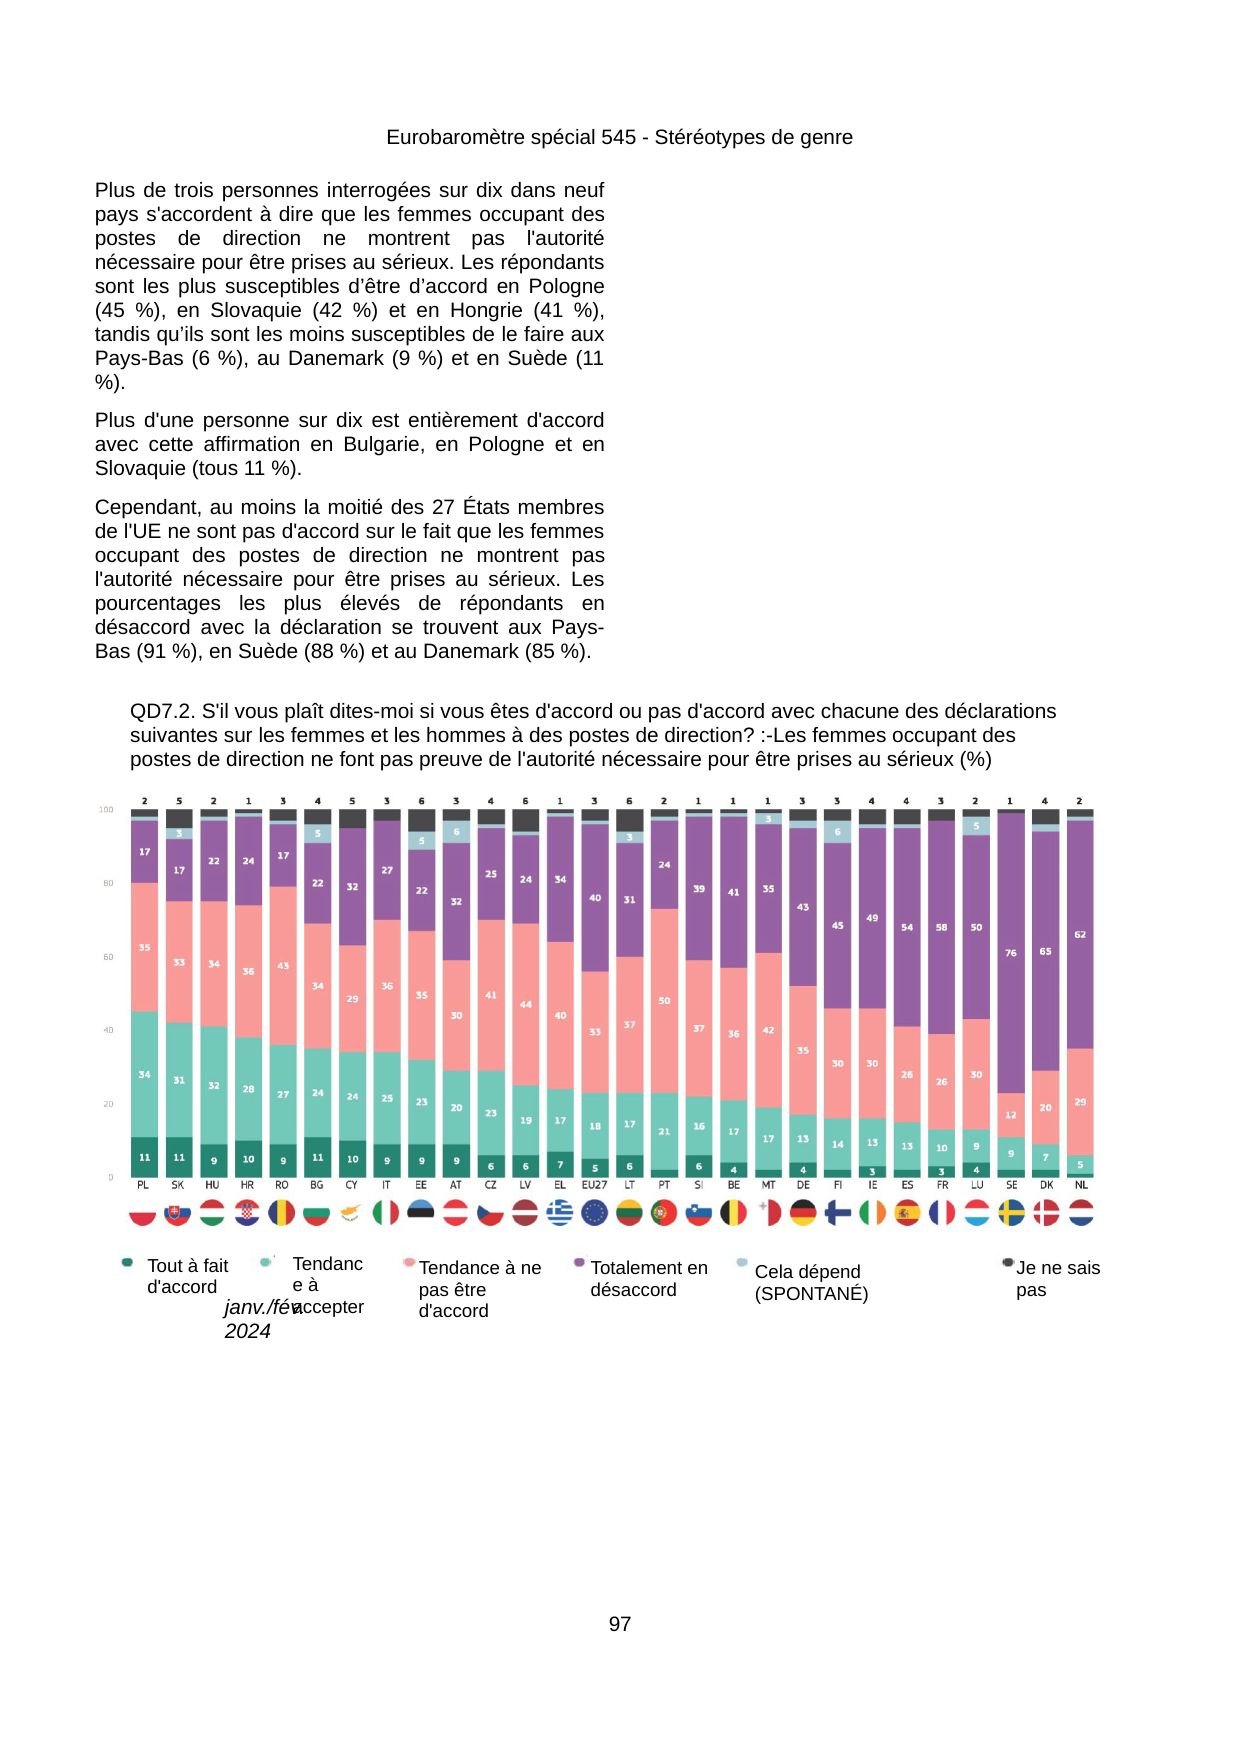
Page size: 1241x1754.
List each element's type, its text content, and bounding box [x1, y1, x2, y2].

text Plus de trois personnes interrogées sur dix dans neuf pays s'accordent à dire que les femmes occupant des postes de direction ne montrent pas l'autorité nécessaire pour être prises au sérieux. Les répondants sont les plus susceptibles d’être d’accord en Pologne (45 %), en Slovaquie (42 %) et en Hongrie (41 %), tandis qu’ils sont les moins susceptibles de le faire aux Pays-Bas (6 %), au Danemark (9 %) et en Suède (11 %). [94, 178, 605, 394]
picture [115, 1240, 1015, 1277]
text Cependant, au moins la moitié des 27 États membres de l'UE ne sont pas d'accord sur le fait que les femmes occupant des postes de direction ne montrent pas l'autorité nécessaire pour être prises au sérieux. Les pourcentages les plus élevés de répondants en désaccord avec la déclaration se trouvent aux Pays-Bas (91 %), en Suède (88 %) et au Danemark (85 %). [94, 495, 605, 662]
picture [93, 794, 1102, 1232]
text Plus d'une personne sur dix est entièrement d'accord avec cette affirmation en Bulgarie, en Pologne et en Slovaquie (tous 11 %). [94, 408, 605, 480]
